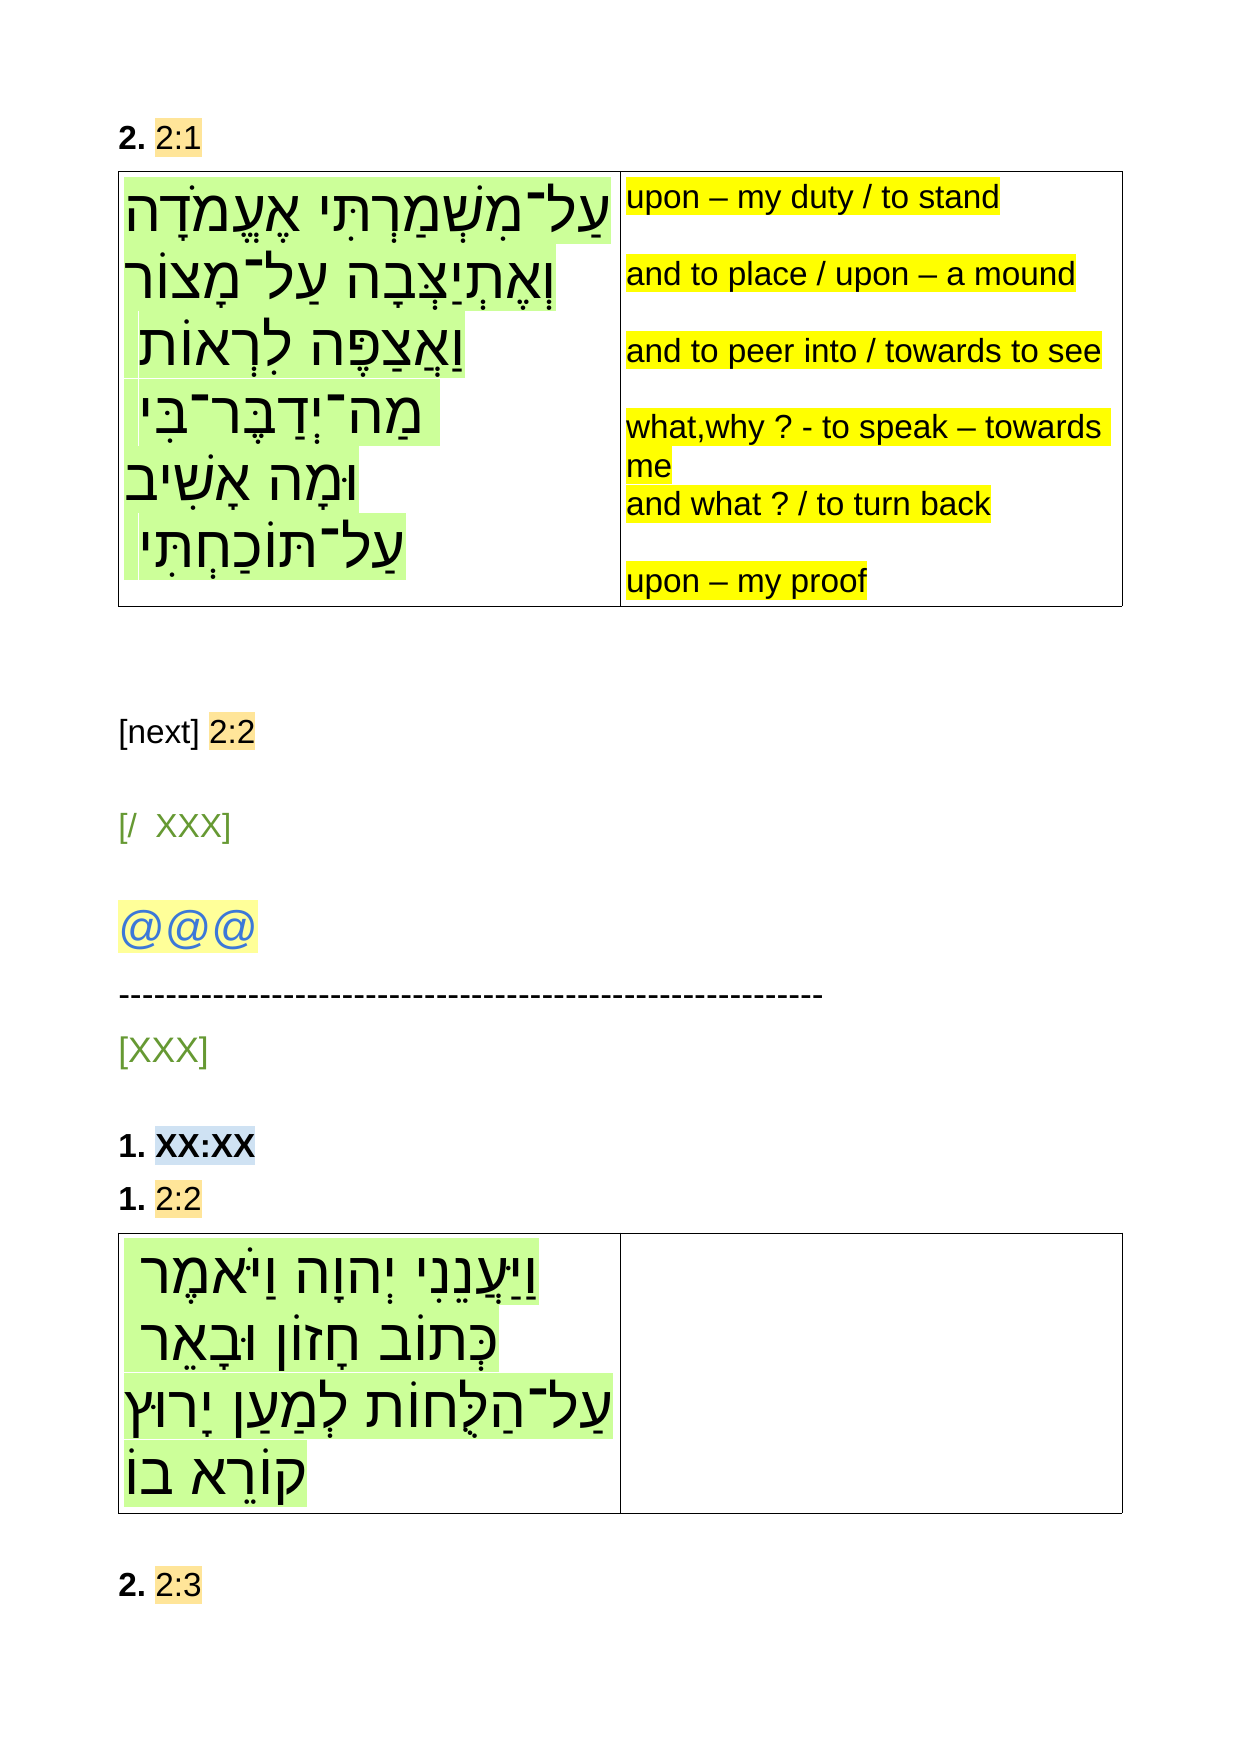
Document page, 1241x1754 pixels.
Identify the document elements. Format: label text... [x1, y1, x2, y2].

text 1. XX:XX [118, 1126, 1122, 1165]
text 2. 2:1 [118, 118, 1122, 157]
table_header upon – my duty / to stand and to place / upon – a mound and to peer into / towards to see what,why ? - to speak – towards me and what ? / to turn back upon – my proof [621, 172, 1122, 606]
text 1. 2:2 [118, 1179, 1122, 1218]
text @@@ [118, 900, 1122, 953]
text ------------------------------------------------------------ [118, 973, 1122, 1014]
table_header עַל־מִשְׁמַרְתִּי אֶעֱמֹדָה וְאֶתְיַצְּבָה עַל־מָצוֹר וַאֲצַפֶּה לִרְאוֹת מַה־יְדַבֶּר־בִּי וּמָה אָשִׁיב עַל־תּוֹכַחְתִּי [119, 172, 620, 606]
text [next] 2:2 [118, 712, 1122, 750]
table_header וַיַּעֲנֵנִי יְהוָה וַיֹּאמֶר כְּתוֹב חָזוֹן וּבָאֵר עַל־הַלֻּחוֹת לְמַעַן יָרוּץ קוֹרֵא בוֹ [119, 1234, 620, 1512]
text [/ XXX] [118, 806, 1122, 844]
table_header [621, 1234, 1122, 1512]
text [XXX] [118, 1029, 1122, 1070]
text 2. 2:3 [118, 1566, 1122, 1604]
